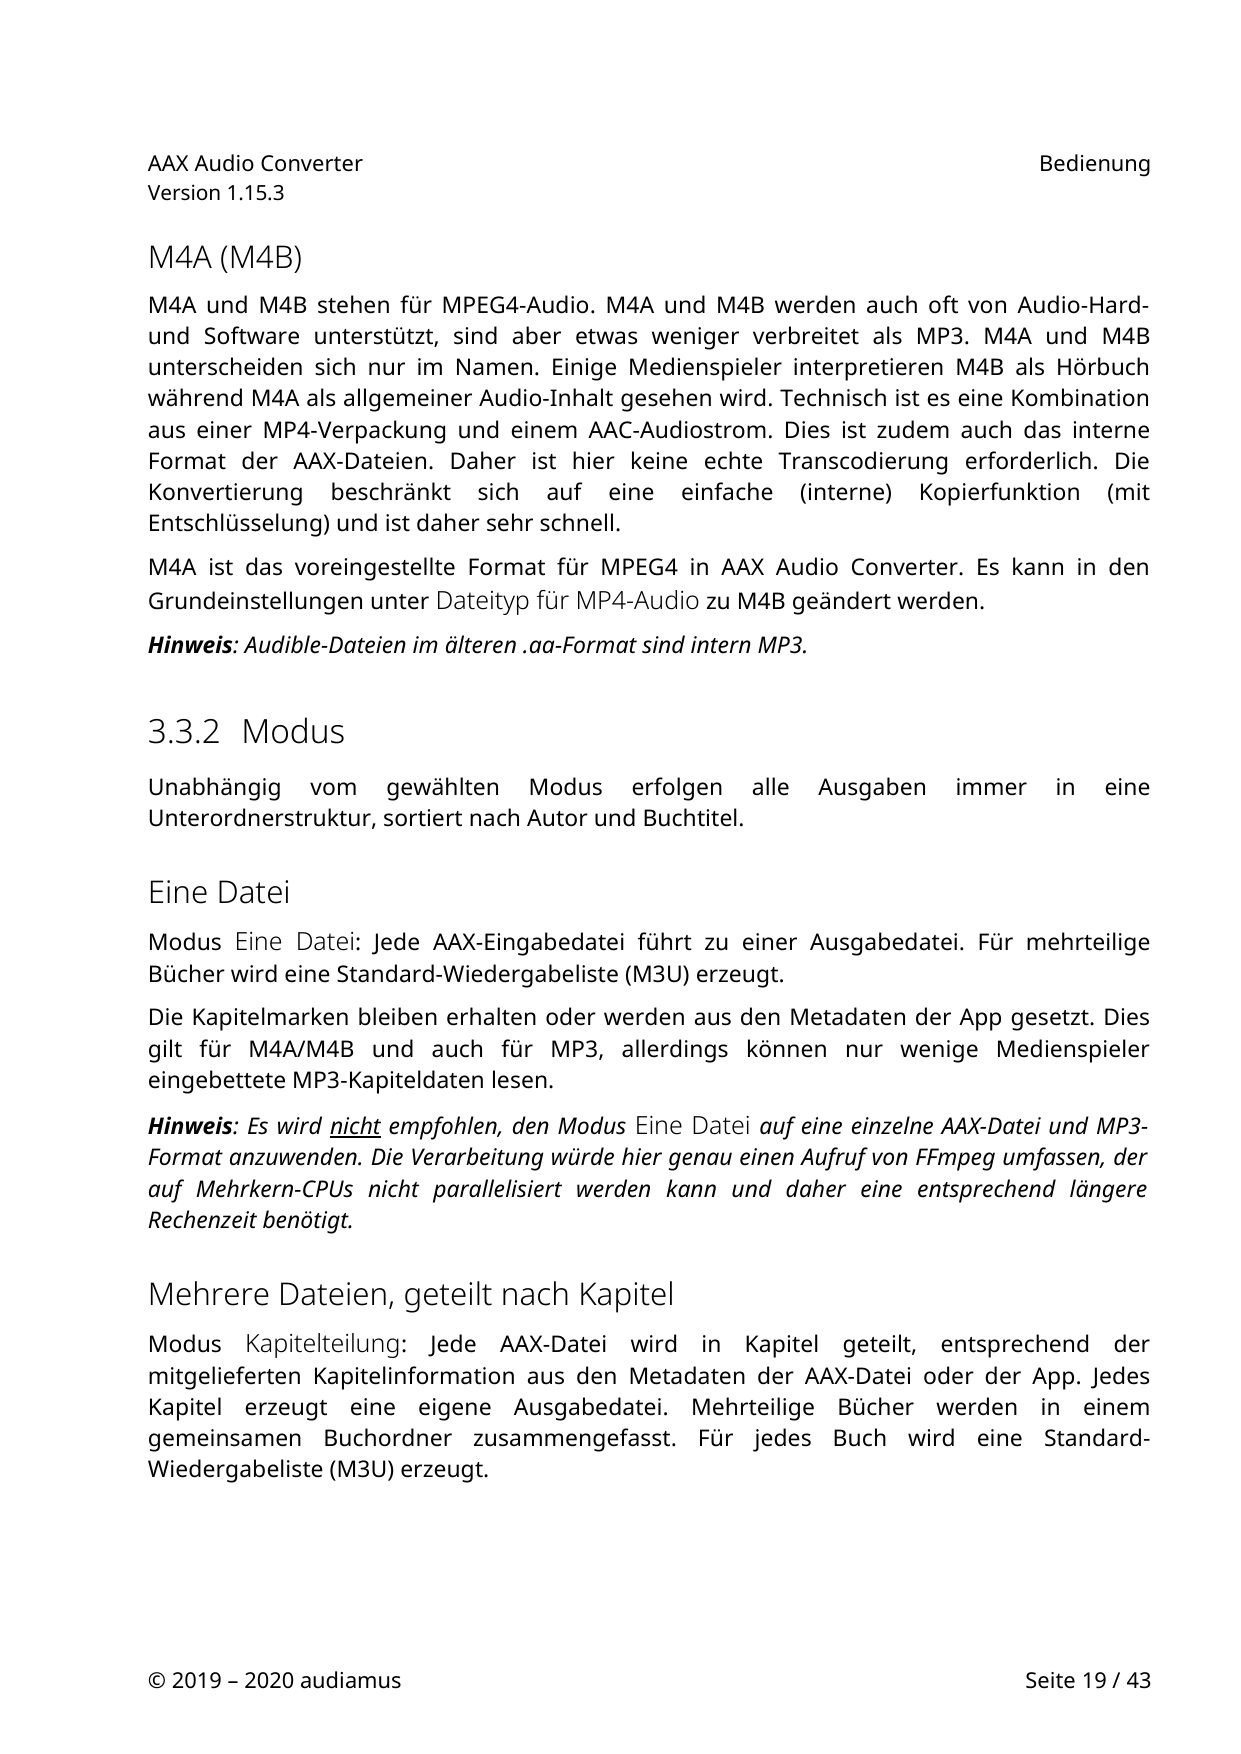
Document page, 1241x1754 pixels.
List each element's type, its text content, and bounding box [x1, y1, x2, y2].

text M4A ist das voreingestellte Format für MPEG4 in AAX Audio Converter. Es kann in den Grundeinstellungen unter Dateityp für MP4-Audio zu M4B geändert werden. [148, 551, 1152, 616]
text Die Kapitelmarken bleiben erhalten oder werden aus den Metadaten der App gesetzt. Dies gilt für M4A/M4B und auch für MP3, allerdings können nur wenige Medienspieler eingebettete MP3-Kapiteldaten lesen. [148, 1001, 1152, 1095]
text Unabhängig vom gewählten Modus erfolgen alle Ausgaben immer in eine Unterordnerstruktur, sortiert nach Autor und Buchtitel. [148, 771, 1152, 833]
subtitle Modus [148, 708, 1152, 753]
text M4A und M4B stehen für MPEG4-Audio. M4A und M4B werden auch oft von Audio-Hard- und Software unterstützt, sind aber etwas weniger verbreitet als MP3. M4A und M4B unterscheiden sich nur im Namen. Einige Medienspieler interpretieren M4B als Hörbuch während M4A als allgemeiner Audio-Inhalt gesehen wird. Technisch ist es eine Kombination aus einer MP4-Verpackung und einem AAC-Audiostrom. Dies ist zudem auch das interne Format der AAX-Dateien. Daher ist hier keine echte Transcodierung erforderlich. Die Konvertierung beschränkt sich auf eine einfache (interne) Kopierfunktion (mit Entschlüsselung) und ist daher sehr schnell. [148, 289, 1152, 539]
text Hinweis: Audible-Dateien im älteren .aa-Format sind intern MP3. [148, 629, 1152, 660]
subtitle Mehrere Dateien, geteilt nach Kapitel [148, 1272, 1152, 1315]
text Modus Eine Datei: Jede AAX-Eingabedatei führt zu einer Ausgabedatei. Für mehrteilige Bücher wird eine Standard-Wiedergabeliste (M3U) erzeugt. [148, 924, 1152, 989]
subtitle M4A (M4B) [148, 235, 1152, 278]
subtitle Eine Datei [148, 870, 1152, 913]
text Modus Kapitelteilung: Jede AAX-Datei wird in Kapitel geteilt, entsprechend der mitgelieferten Kapitelinformation aus den Metadaten der AAX-Datei oder der App. Jedes Kapitel erzeugt eine eigene Ausgabedatei. Mehrteilige Bücher werden in einem gemeinsamen Buchordner zusammengefasst. Für jedes Buch wird eine Standard-Wiedergabeliste (M3U) erzeugt. [148, 1326, 1152, 1484]
text Hinweis: Es wird nicht empfohlen, den Modus Eine Datei auf eine einzelne AAX-Datei und MP3-Format anzuwenden. Die Verarbeitung würde hier genau einen Aufruf von FFmpeg umfassen, der auf Mehrkern-CPUs nicht parallelisiert werden kann und daher eine entsprechend längere Rechenzeit benötigt. [148, 1107, 1152, 1235]
